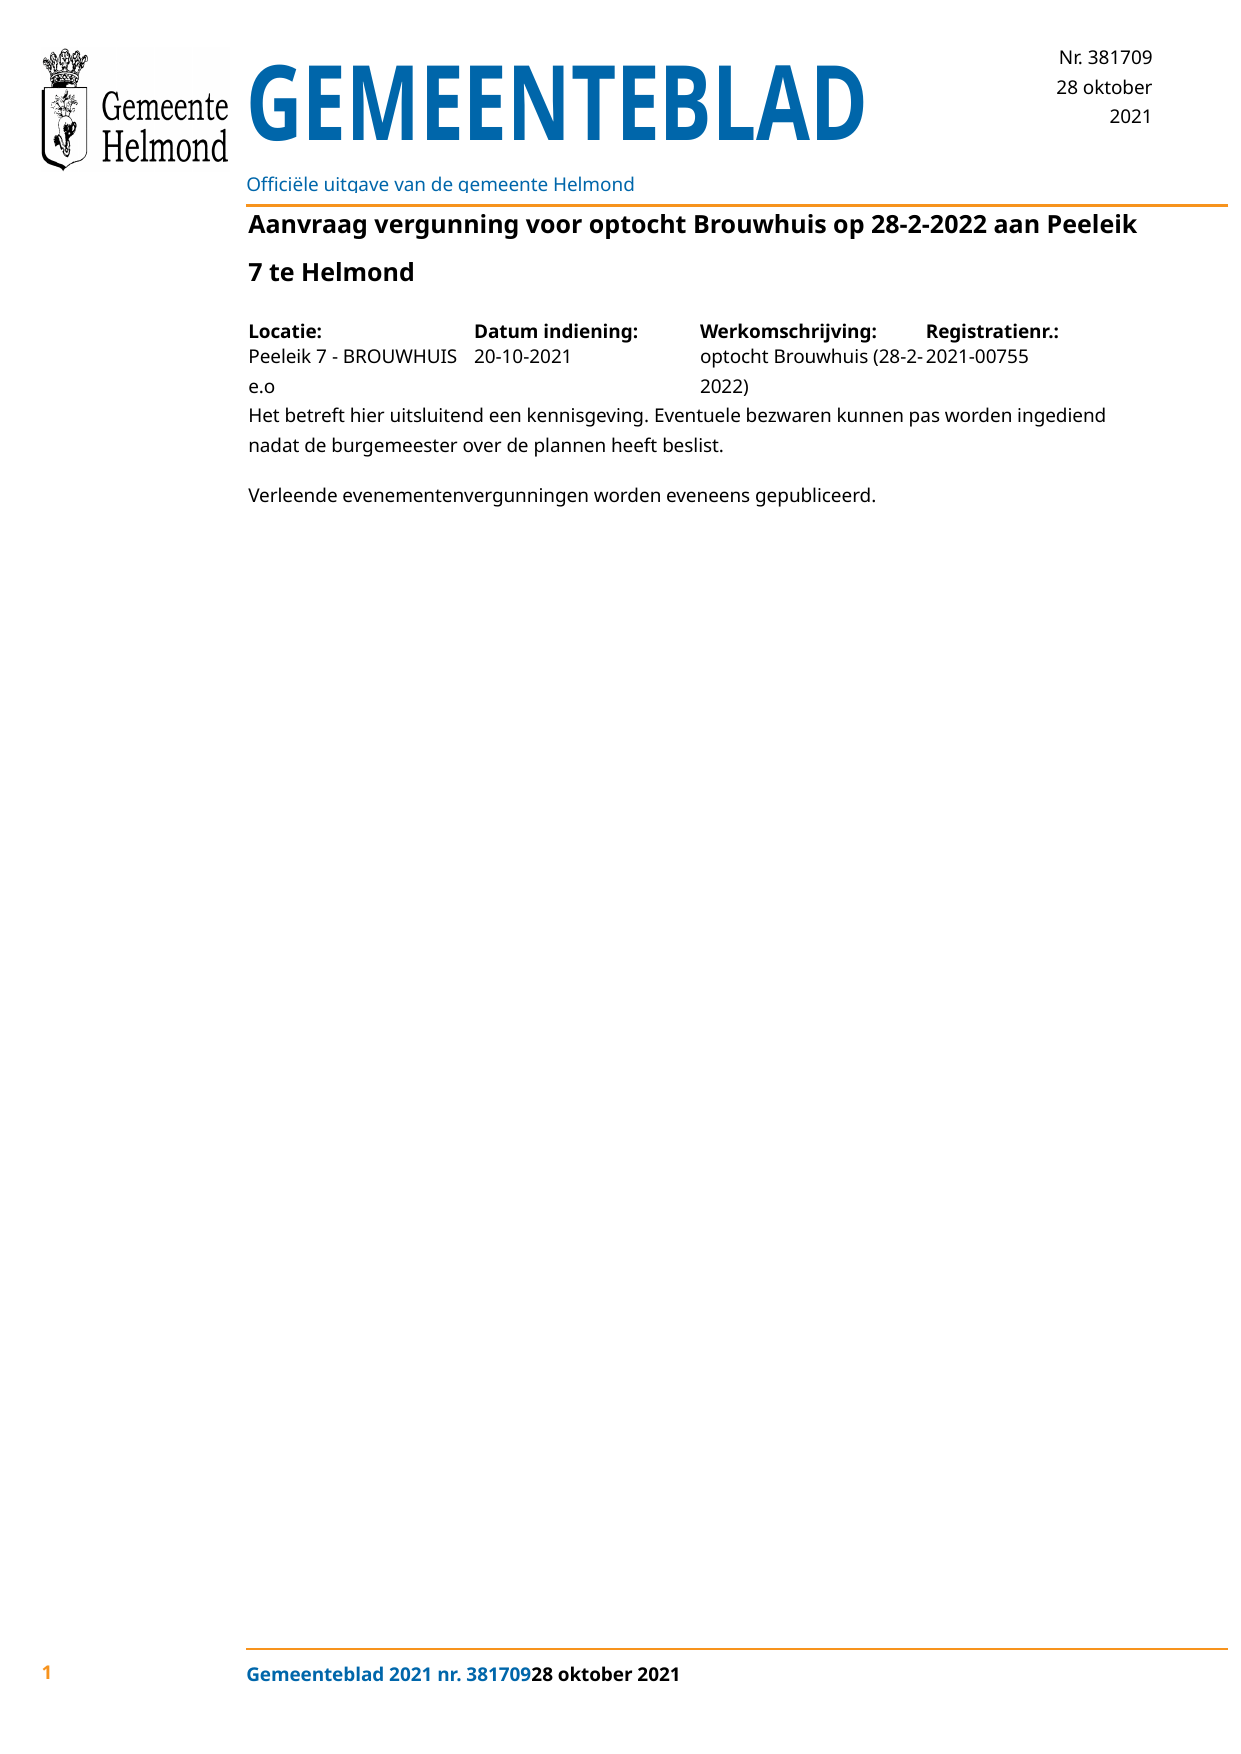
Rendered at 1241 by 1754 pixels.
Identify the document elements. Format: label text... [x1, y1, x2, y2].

table_cell 20-10-2021 [474, 344, 700, 399]
text Het betreft hier uitsluitend een kennisgeving. Eventuele bezwaren kunnen pas worden ingediend nadat de burgemeester over de plannen heeft beslist. [248, 402, 1152, 458]
text Verleende evenementenvergunningen worden eveneens gepubliceerd. [248, 482, 1152, 508]
table_cell optocht Brouwhuis (28-2-2022) [700, 344, 926, 399]
table_cell 2021-00755 [926, 344, 1152, 399]
table_header Werkomschrijving: [700, 318, 926, 344]
picture [41, 47, 231, 172]
table_header Registratienr.: [926, 318, 1152, 344]
text Aanvraag vergunning voor optocht Brouwhuis op 28-2-2022 aan Peeleik 7 te Helmond [248, 207, 1152, 288]
table_header Datum indiening: [474, 318, 700, 344]
table_cell Peeleik 7 - BROUWHUIS e.o [248, 344, 474, 399]
table_header Locatie: [248, 318, 474, 344]
